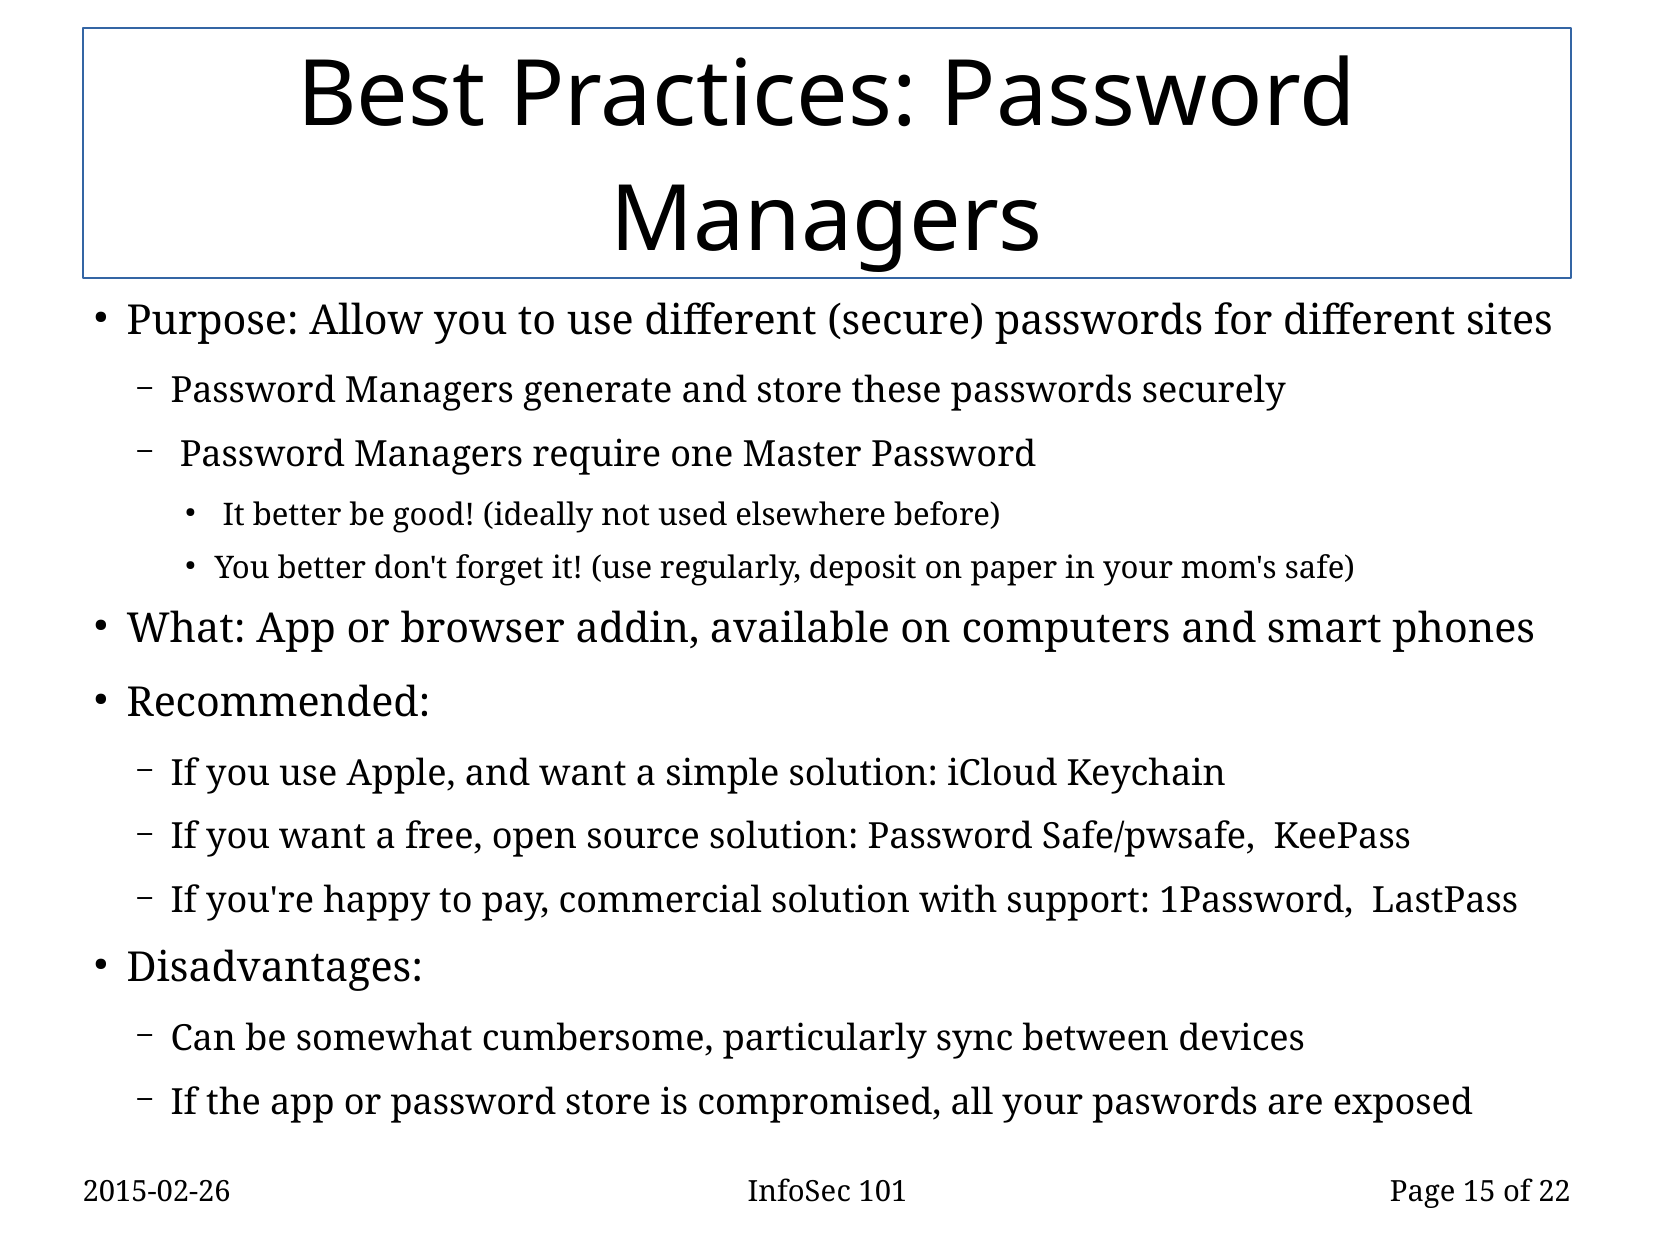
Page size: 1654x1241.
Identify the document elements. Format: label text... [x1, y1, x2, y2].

list Purpose: Allow you to use different (secure) passwords for different sites Password Managers generate and store these passwords securely Password Managers require one Master Password It better be good! (ideally not used elsewhere before) You better don't forget it! (use regularly, deposit on paper in your mom's safe) What: App or browser addin, available on computers and smart phones Recommended: If you use Apple, and want a simple solution: iCloud Keychain If you want a free, open source solution: Password Safe/pwsafe, KeePass If you're happy to pay, commercial solution with support: 1Password, LastPass Disadvantages: Can be somewhat cumbersome, particularly sync between devices If the app or password store is compromised, all your paswords are exposed [82, 290, 1571, 1126]
title Best Practices: Password Managers [82, 49, 1571, 257]
